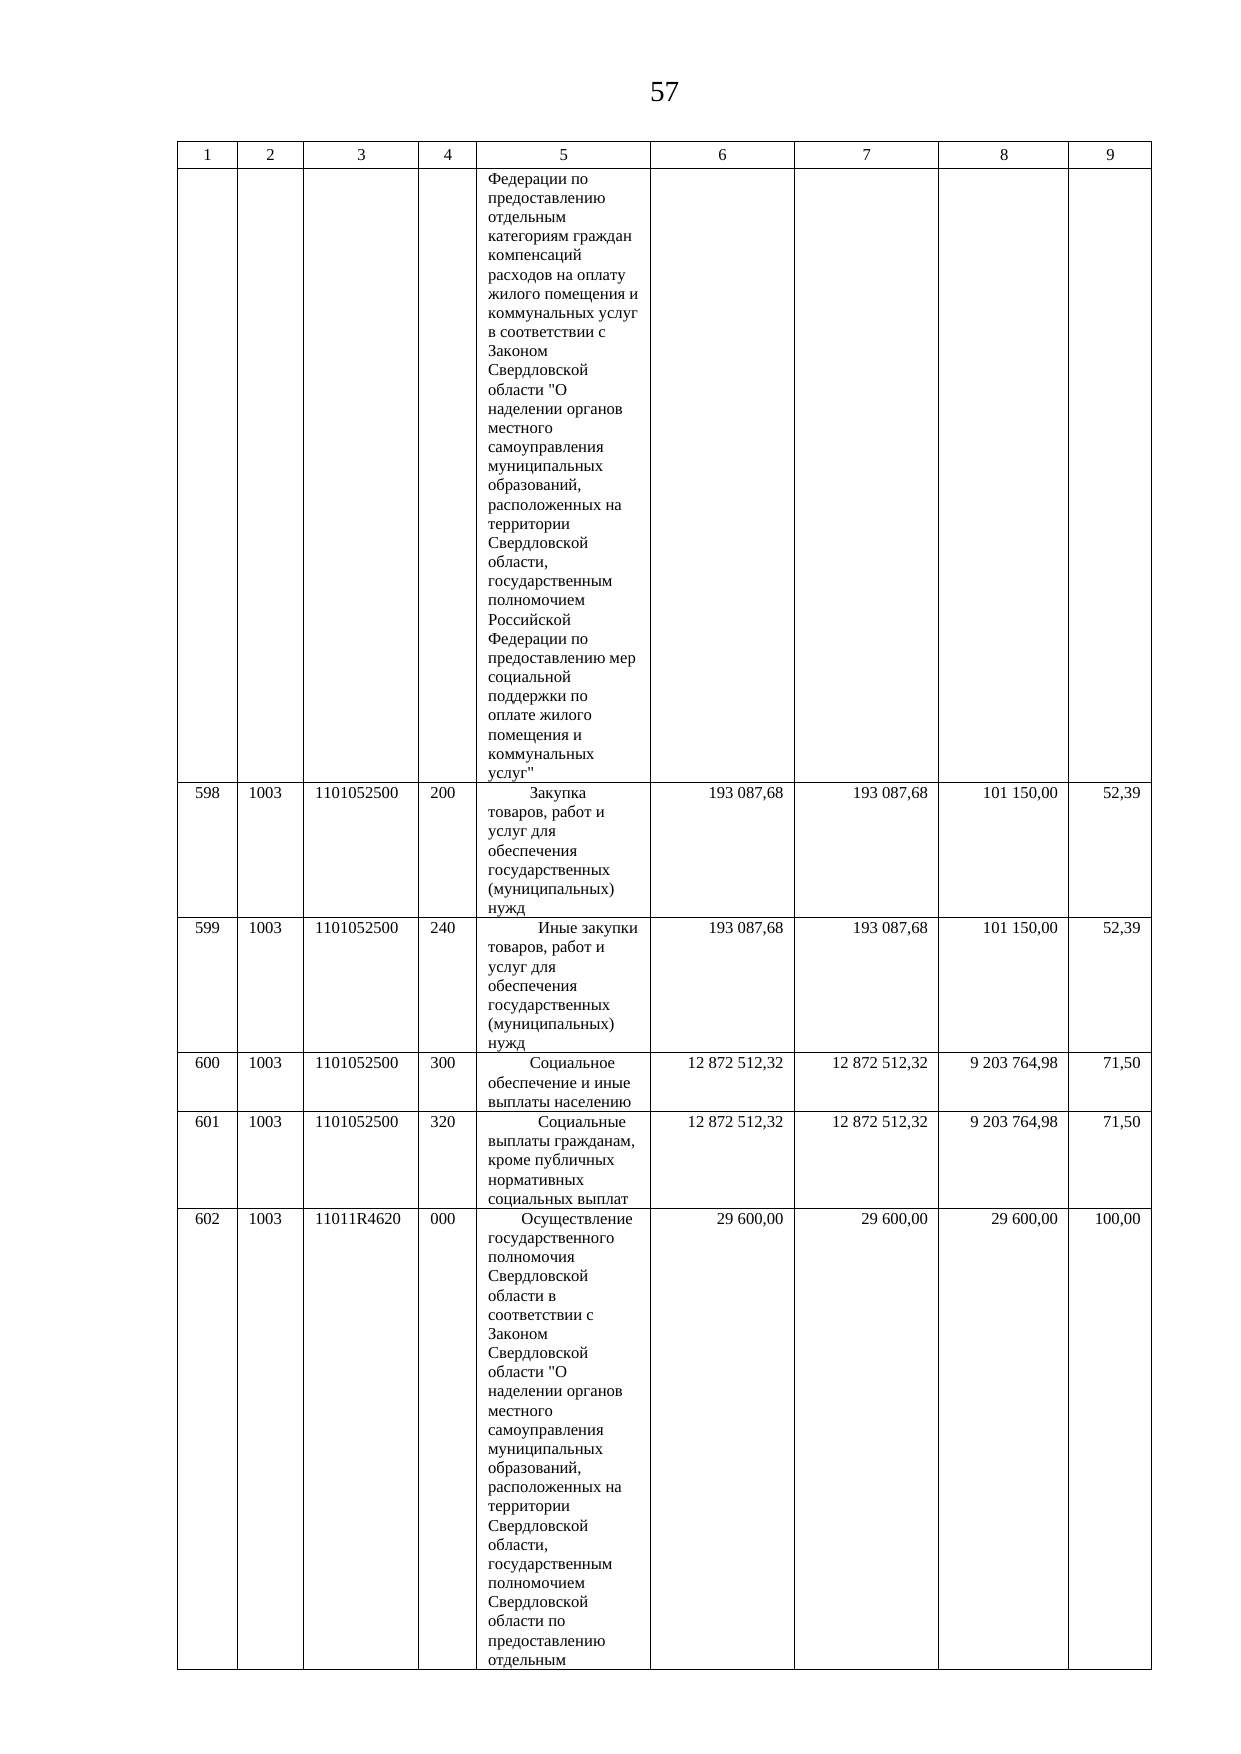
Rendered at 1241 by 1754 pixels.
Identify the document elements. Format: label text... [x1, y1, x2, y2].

table_cell [795, 169, 938, 782]
table_cell 193 087,68 [795, 918, 938, 1052]
table_cell 29 600,00 [795, 1209, 938, 1669]
table_cell 200 [419, 783, 476, 917]
table_cell 52,39 [1069, 783, 1151, 917]
table_cell 1003 [238, 918, 303, 1052]
table_cell 12 872 512,32 [651, 1053, 794, 1111]
table_cell [419, 169, 476, 782]
table_cell [304, 169, 418, 782]
table_cell [238, 169, 303, 782]
table_header 1 [178, 142, 237, 167]
table_cell 1003 [238, 1209, 303, 1669]
table_cell Федерации по предоставлению отдельным категориям граждан компенсаций расходов на оплату жилого помещения и коммунальных услуг в соответствии с Законом Свердловской области "О наделении органов местного самоуправления муниципальных образований, расположенных на территории Свердловской области, государственным полномочием Российской Федерации по предоставлению мер социальной поддержки по оплате жилого помещения и коммунальных услуг" [477, 169, 650, 782]
table_cell [651, 169, 794, 782]
table_cell 599 [178, 918, 237, 1052]
table_cell [1069, 169, 1151, 782]
table_cell 71,50 [1069, 1053, 1151, 1111]
table_header 7 [795, 142, 938, 167]
table_header 8 [939, 142, 1068, 167]
table_cell 1101052500 [304, 1112, 418, 1208]
table_cell Закупка товаров, работ и услуг для обеспечения государственных (муниципальных) нужд [477, 783, 650, 917]
table_cell 12 872 512,32 [651, 1112, 794, 1208]
table_cell 193 087,68 [651, 918, 794, 1052]
table_cell 600 [178, 1053, 237, 1111]
table_header 3 [304, 142, 418, 167]
table_header 5 [477, 142, 650, 167]
table_cell 9 203 764,98 [939, 1112, 1068, 1208]
table_cell 1003 [238, 1053, 303, 1111]
table_cell 29 600,00 [651, 1209, 794, 1669]
table_cell 101 150,00 [939, 918, 1068, 1052]
table_cell 100,00 [1069, 1209, 1151, 1669]
table_cell 1101052500 [304, 1053, 418, 1111]
table_header 2 [238, 142, 303, 167]
table_cell 11011R4620 [304, 1209, 418, 1669]
table_cell 320 [419, 1112, 476, 1208]
table_cell 12 872 512,32 [795, 1112, 938, 1208]
table_cell 12 872 512,32 [795, 1053, 938, 1111]
table_cell Иные закупки товаров, работ и услуг для обеспечения государственных (муниципальных) нужд [477, 918, 650, 1052]
table_cell 193 087,68 [795, 783, 938, 917]
table_cell [178, 169, 237, 782]
table_cell Социальное обеспечение и иные выплаты населению [477, 1053, 650, 1111]
table_header 4 [419, 142, 476, 167]
table_cell 602 [178, 1209, 237, 1669]
table_cell 101 150,00 [939, 783, 1068, 917]
table_cell 1101052500 [304, 783, 418, 917]
table_cell 598 [178, 783, 237, 917]
table_cell 193 087,68 [651, 783, 794, 917]
table_cell 601 [178, 1112, 237, 1208]
table_cell 71,50 [1069, 1112, 1151, 1208]
table_cell 300 [419, 1053, 476, 1111]
table_cell 1003 [238, 783, 303, 917]
table_cell 29 600,00 [939, 1209, 1068, 1669]
table_cell 9 203 764,98 [939, 1053, 1068, 1111]
table_header 6 [651, 142, 794, 167]
table_cell Осуществление государственного полномочия Свердловской области в соответствии с Законом Свердловской области "О наделении органов местного самоуправления муниципальных образований, расположенных на территории Свердловской области, государственным полномочием Свердловской области по предоставлению отдельным [477, 1209, 650, 1669]
table_cell 240 [419, 918, 476, 1052]
table_cell Социальные выплаты гражданам, кроме публичных нормативных социальных выплат [477, 1112, 650, 1208]
table_cell 52,39 [1069, 918, 1151, 1052]
table_cell [939, 169, 1068, 782]
table_cell 1101052500 [304, 918, 418, 1052]
table_cell 1003 [238, 1112, 303, 1208]
table_header 9 [1069, 142, 1151, 167]
table_cell 000 [419, 1209, 476, 1669]
